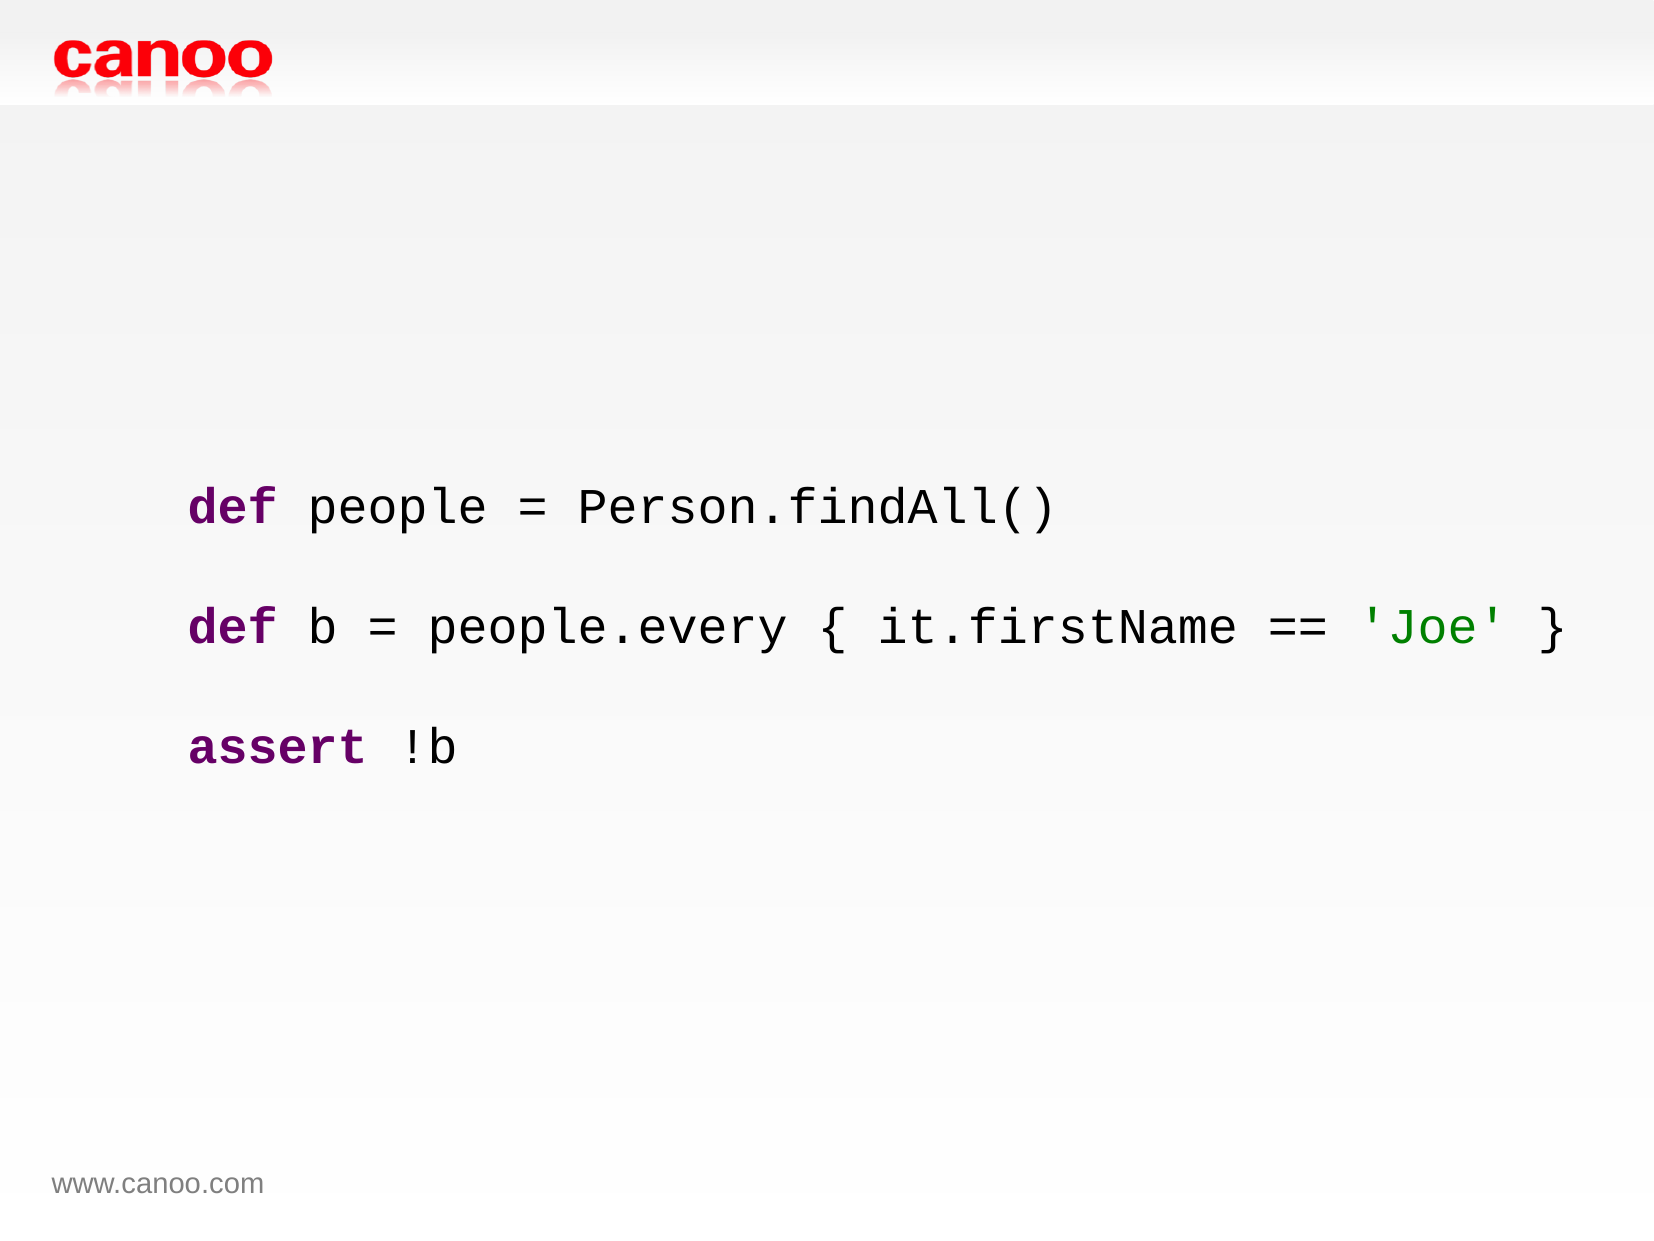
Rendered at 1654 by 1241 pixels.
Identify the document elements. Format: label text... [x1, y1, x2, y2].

text_box def people = Person.findAll() def b = people.every { it.firstName == 'Joe' } assert !b [187, 145, 1609, 1101]
picture [51, 37, 273, 119]
